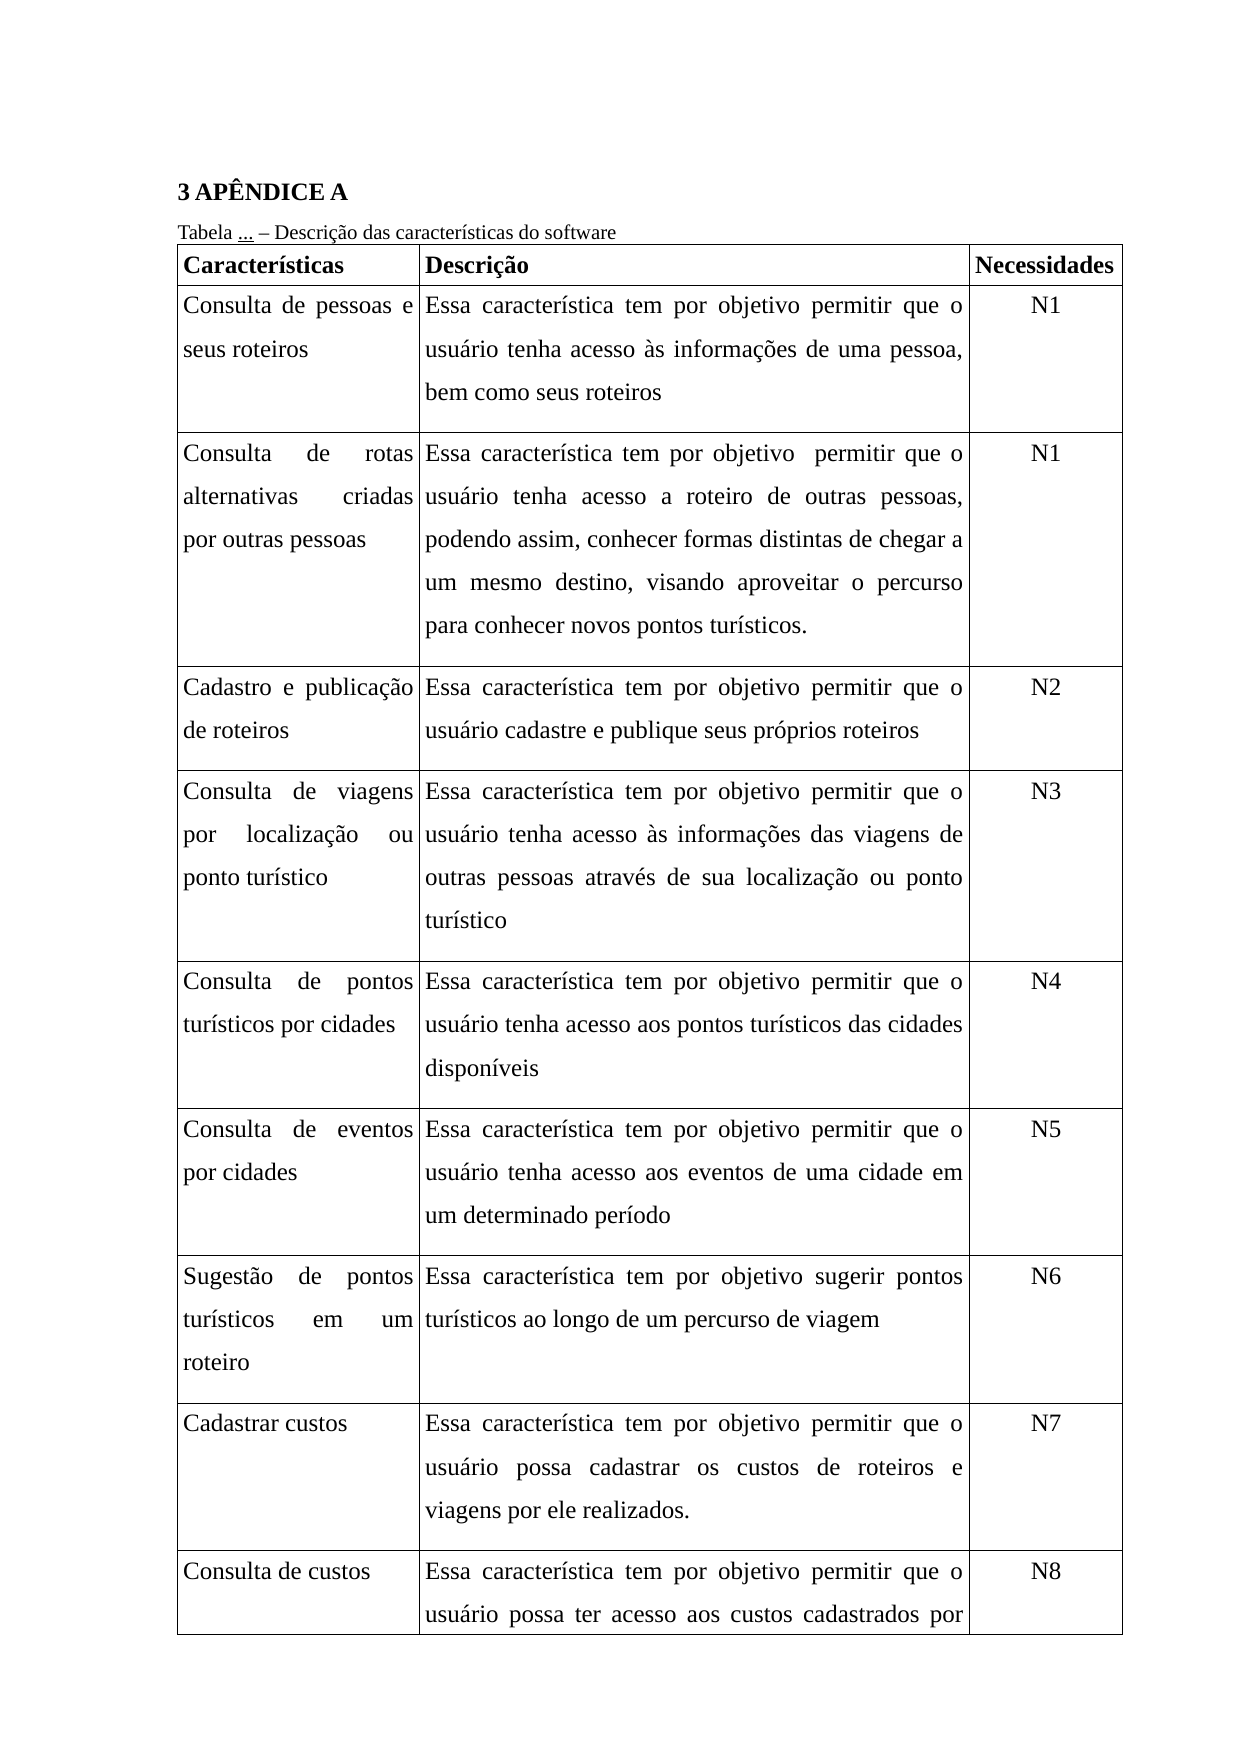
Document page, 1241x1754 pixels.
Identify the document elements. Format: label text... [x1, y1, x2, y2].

subtitle APÊNDICE A [177, 177, 1122, 206]
table_cell N5 [970, 1109, 1122, 1255]
table_cell Consulta de rotas alternativas criadas por outras pessoas [178, 433, 419, 666]
table_cell Essa característica tem por objetivo sugerir pontos turísticos ao longo de um percurso de viagem [420, 1256, 969, 1403]
table_cell N7 [970, 1404, 1122, 1550]
table_cell Consulta de eventos por cidades [178, 1109, 419, 1255]
table_cell N2 [970, 667, 1122, 770]
table_header Necessidades [970, 245, 1122, 285]
table_header Descrição [420, 245, 969, 285]
table_cell N1 [970, 286, 1122, 432]
table_cell Essa característica tem por objetivo permitir que o usuário possa cadastrar os custos de roteiros e viagens por ele realizados. [420, 1404, 969, 1550]
table_cell N8 [970, 1551, 1122, 1633]
table_cell Essa característica tem por objetivo permitir que o usuário tenha acesso às informações de uma pessoa, bem como seus roteiros [420, 286, 969, 432]
text Tabela ... – Descrição das características do software [177, 220, 1122, 244]
table_cell Consulta de pessoas e seus roteiros [178, 286, 419, 432]
table_cell N1 [970, 433, 1122, 666]
table_cell Essa característica tem por objetivo permitir que o usuário cadastre e publique seus próprios roteiros [420, 667, 969, 770]
table_cell Essa característica tem por objetivo permitir que o usuário possa ter acesso aos custos cadastrados por [420, 1551, 969, 1633]
table_cell Consulta de viagens por localização ou ponto turístico [178, 771, 419, 961]
table_cell Cadastrar custos [178, 1404, 419, 1550]
table_cell Essa característica tem por objetivo permitir que o usuário tenha acesso aos eventos de uma cidade em um determinado período [420, 1109, 969, 1255]
table_cell Consulta de pontos turísticos por cidades [178, 962, 419, 1108]
table_cell Consulta de custos [178, 1551, 419, 1633]
table_cell N6 [970, 1256, 1122, 1403]
table_cell N4 [970, 962, 1122, 1108]
table_cell Sugestão de pontos turísticos em um roteiro [178, 1256, 419, 1403]
table_cell Essa característica tem por objetivo permitir que o usuário tenha acesso aos pontos turísticos das cidades disponíveis [420, 962, 969, 1108]
table_cell Cadastro e publicação de roteiros [178, 667, 419, 770]
table_cell Essa característica tem por objetivo permitir que o usuário tenha acesso às informações das viagens de outras pessoas através de sua localização ou ponto turístico [420, 771, 969, 961]
table_header Características [178, 245, 419, 285]
table_cell N3 [970, 771, 1122, 961]
table_cell Essa característica tem por objetivo permitir que o usuário tenha acesso a roteiro de outras pessoas, podendo assim, conhecer formas distintas de chegar a um mesmo destino, visando aproveitar o percurso para conhecer novos pontos turísticos. [420, 433, 969, 666]
